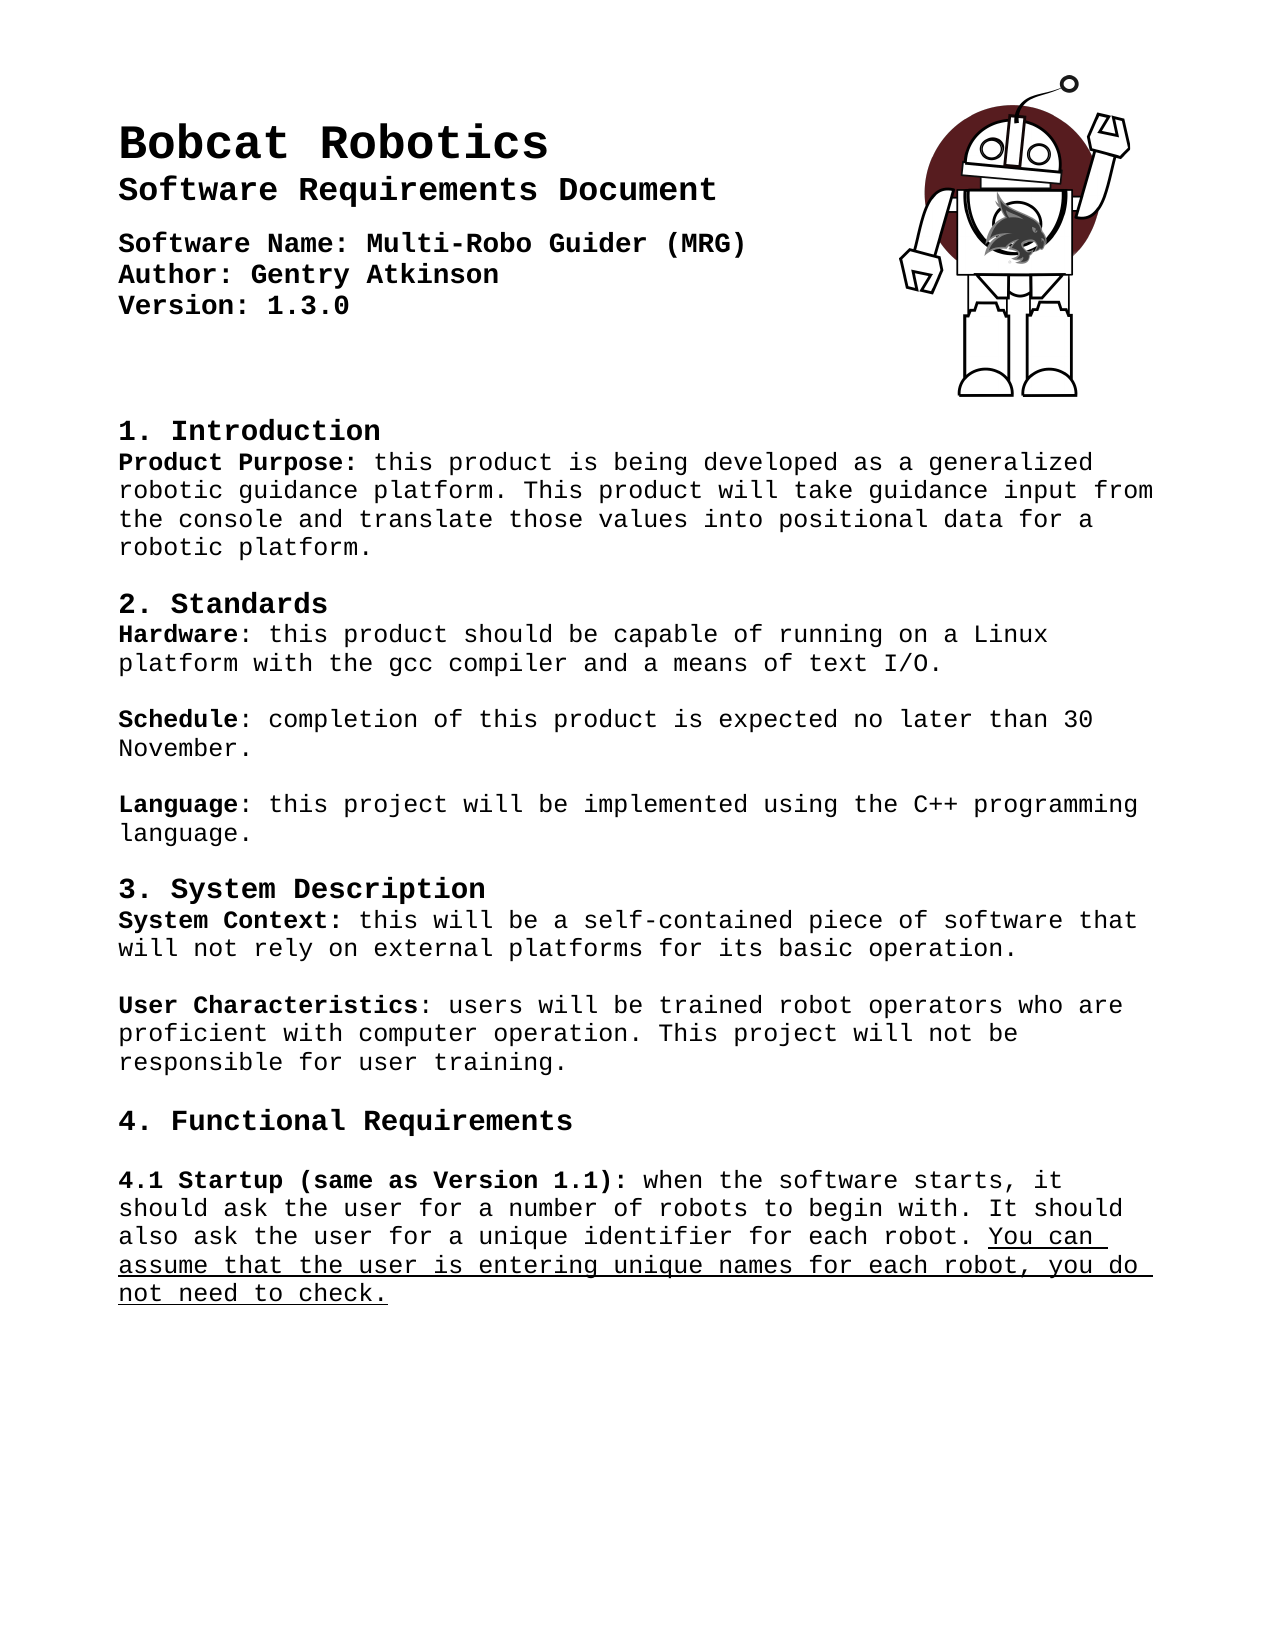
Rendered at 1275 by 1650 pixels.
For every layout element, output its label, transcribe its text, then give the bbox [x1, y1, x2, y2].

text 2. Standards [118, 589, 1157, 622]
text [1131, 210, 1157, 323]
text User Characteristics: users will be trained robot operators who are proficient with computer operation. This project will not be responsible for user training. [118, 992, 1157, 1077]
text 3. System Description [118, 874, 1157, 907]
text Schedule: completion of this product is expected no later than 30 November. [118, 707, 1157, 763]
text Language: this project will be implemented using the C++ programming language. [118, 792, 1157, 848]
text 4.1 Startup (same as Version 1.1): when the software starts, it should ask the user for a number of robots to begin with. It should also ask the user for a unique identifier for each robot. You can assume that the user is entering unique names for each robot, you do not need to check. [118, 1167, 1157, 1309]
text Bobcat Robotics Software Requirements Document [118, 118, 899, 210]
picture [899, 75, 1131, 397]
text [1131, 118, 1157, 210]
text System Context: this will be a self-contained piece of software that will not rely on external platforms for its basic operation. [118, 907, 1157, 964]
text 1. Introduction [118, 417, 1157, 449]
text Hardware: this product should be capable of running on a Linux platform with the gcc compiler and a means of text I/O. [118, 622, 1157, 678]
text 4. Functional Requirements [118, 1106, 1157, 1139]
text Software Name: Multi-Robo Guider (MRG) Author: Gentry Atkinson Version: 1.3.0 [118, 210, 899, 323]
text Product Purpose: this product is being developed as a generalized robotic guidance platform. This product will take guidance input from the console and translate those values into positional data for a robotic platform. [118, 449, 1157, 563]
